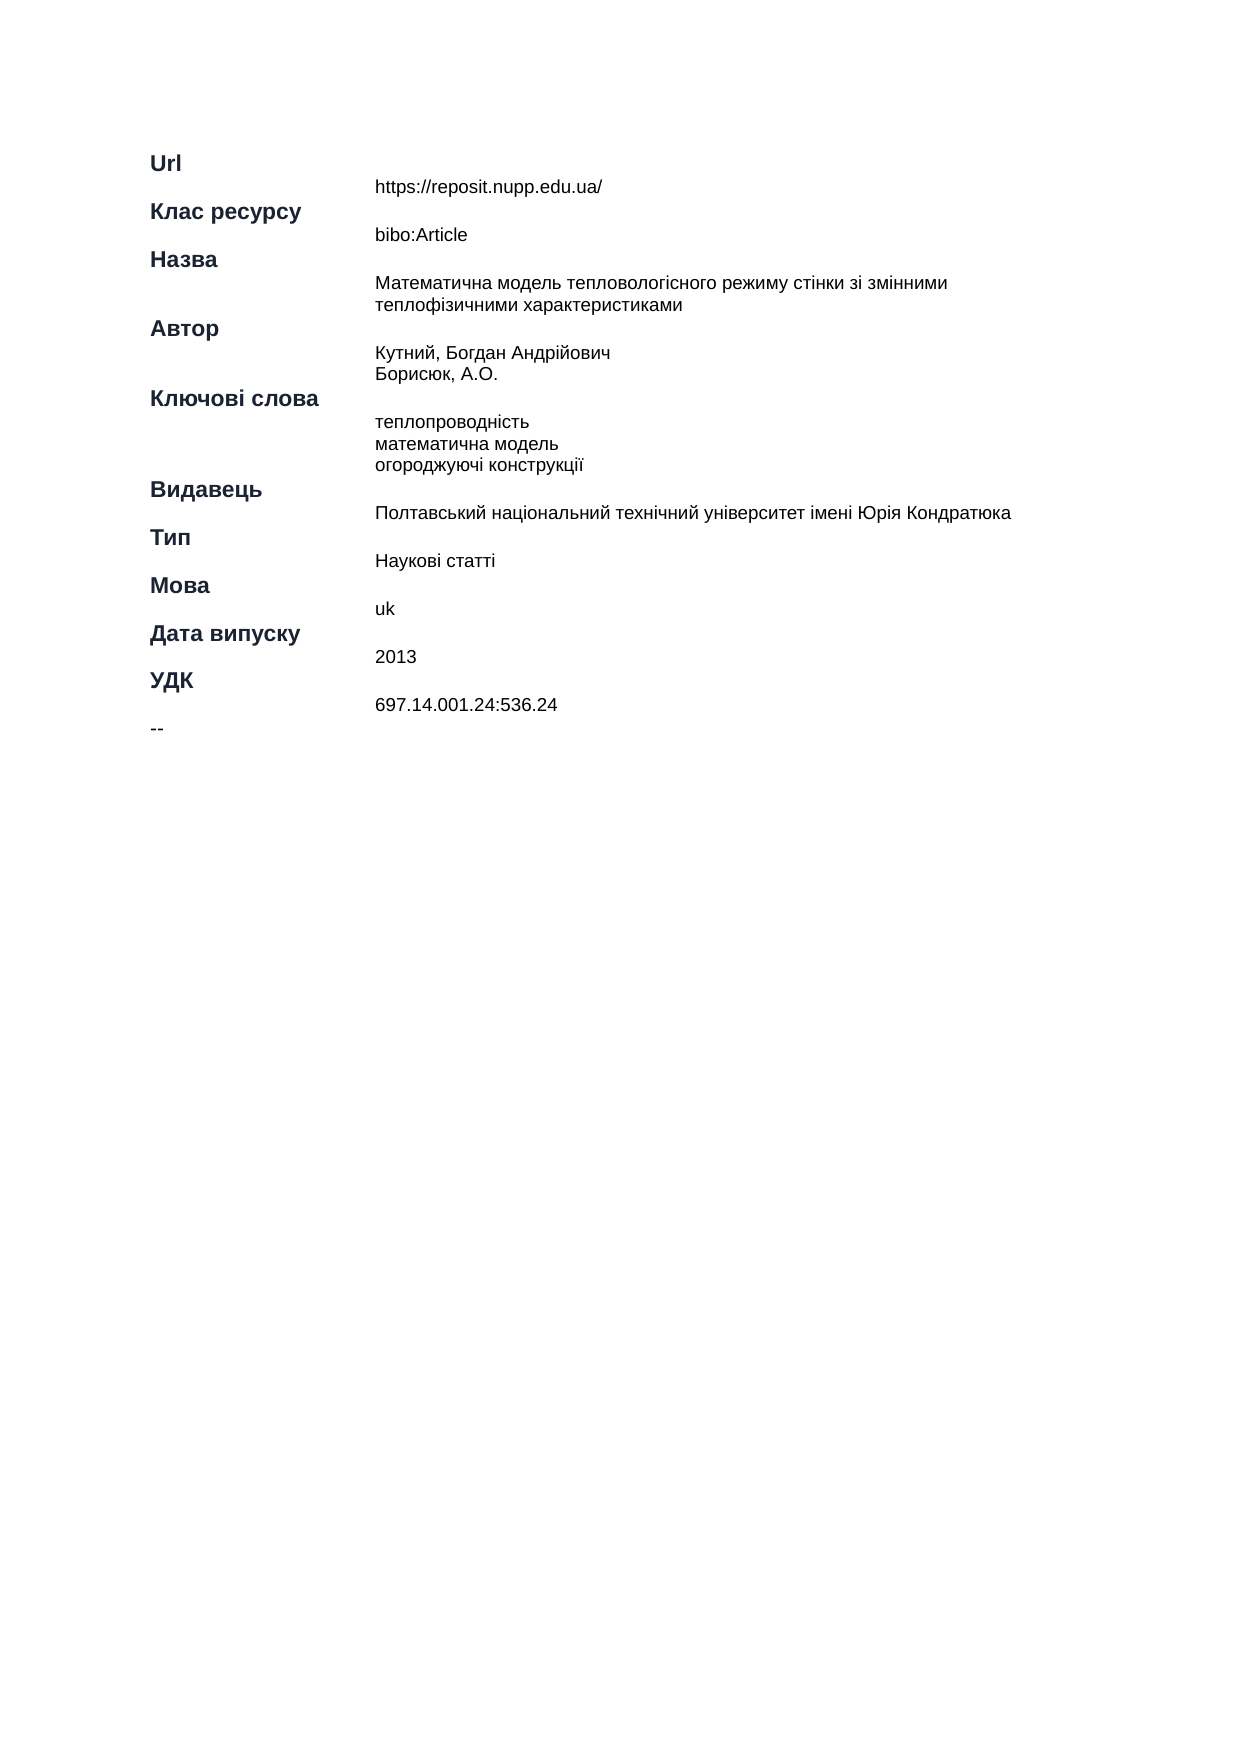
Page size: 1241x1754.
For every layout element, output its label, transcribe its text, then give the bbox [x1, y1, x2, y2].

text Математична модель тепловологісного режиму стінки зі змінними теплофізичними характеристиками [375, 272, 1090, 315]
text -- [150, 715, 1090, 739]
text огороджуючі конструкції [375, 454, 1090, 476]
text Кутний, Богдан Андрійович [375, 342, 1090, 363]
text Мова [150, 572, 1090, 598]
text 697.14.001.24:536.24 [375, 694, 1090, 715]
text Полтавський національний технічний університет імені Юрія Кондратюка [375, 502, 1090, 524]
text Борисюк, А.О. [375, 363, 1090, 385]
text Наукові статті [375, 550, 1090, 572]
text Автор [150, 315, 1090, 342]
text Url [150, 150, 1090, 176]
text uk [375, 598, 1090, 619]
text Дата випуску [150, 619, 1090, 646]
text Ключові слова [150, 385, 1090, 411]
text Тип [150, 524, 1090, 550]
text математична модель [375, 433, 1090, 454]
text https://reposit.nupp.edu.ua/ [375, 176, 1090, 198]
text Клас ресурсу [150, 198, 1090, 224]
text 2013 [375, 646, 1090, 667]
text УДК [150, 667, 1090, 694]
text теплопроводність [375, 411, 1090, 433]
text Видавець [150, 476, 1090, 502]
text Назва [150, 246, 1090, 272]
text bibo:Article [375, 224, 1090, 246]
